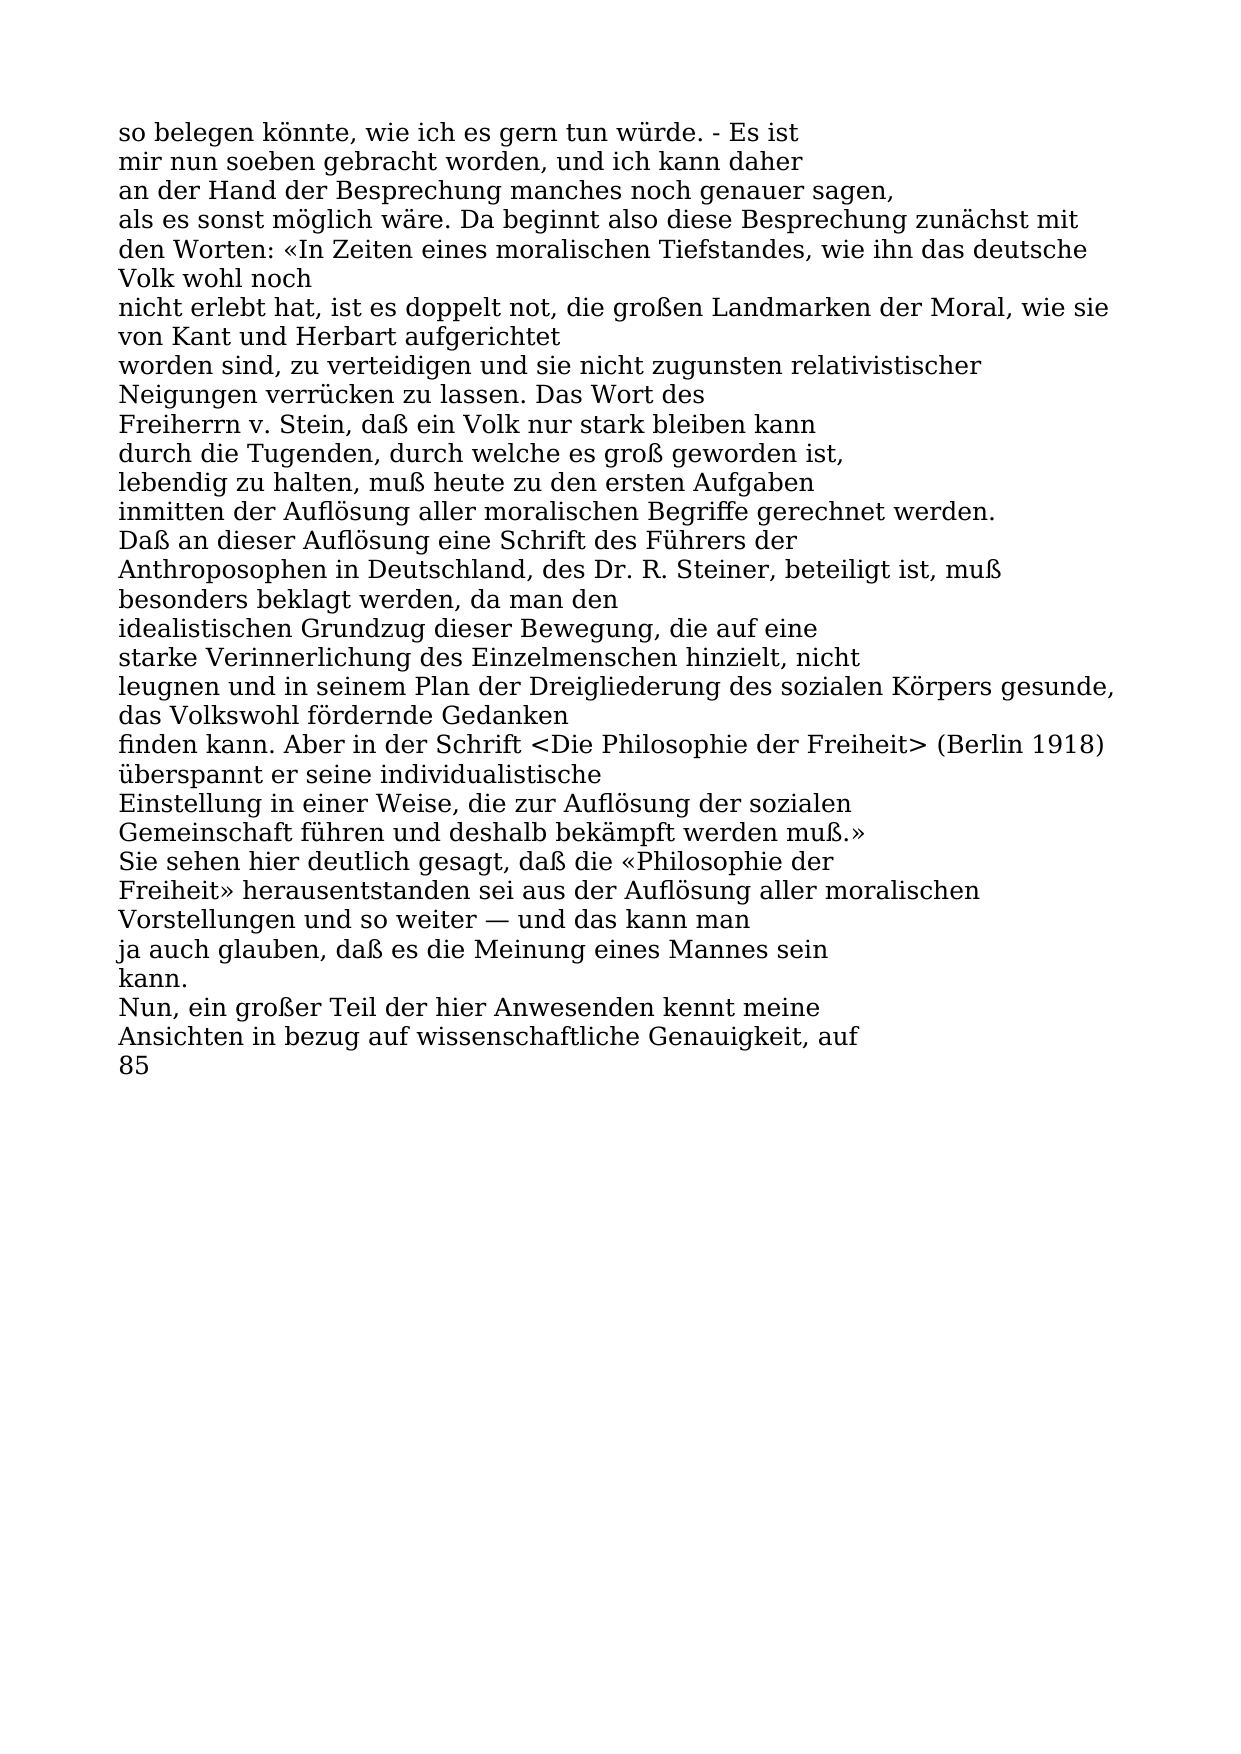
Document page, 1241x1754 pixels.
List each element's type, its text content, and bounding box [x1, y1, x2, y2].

text Anthroposophen in Deutschland, des Dr. R. Steiner, beteiligt ist, muß besonders beklagt werden, da man den [118, 556, 1122, 614]
text inmitten der Auflösung aller moralischen Begriffe gerechnet werden. [118, 497, 1122, 526]
text Einstellung in einer Weise, die zur Auflösung der sozialen [118, 789, 1122, 818]
text starke Verinnerlichung des Einzelmenschen hinzielt, nicht [118, 643, 1122, 672]
text worden sind, zu verteidigen und sie nicht zugunsten relativistischer Neigungen verrücken zu lassen. Das Wort des [118, 351, 1122, 410]
text Daß an dieser Auflösung eine Schrift des Führers der [118, 526, 1122, 556]
text so belegen könnte, wie ich es gern tun würde. - Es ist [118, 118, 1122, 147]
text Freiherrn v. Stein, daß ein Volk nur stark bleiben kann [118, 410, 1122, 439]
text idealistischen Grundzug dieser Bewegung, die auf eine [118, 614, 1122, 643]
text an der Hand der Besprechung manches noch genauer sagen, [118, 176, 1122, 206]
text Gemeinschaft führen und deshalb bekämpft werden muß.» [118, 818, 1122, 847]
text nicht erlebt hat, ist es doppelt not, die großen Landmarken der Moral, wie sie von Kant und Herbart aufgerichtet [118, 293, 1122, 351]
text lebendig zu halten, muß heute zu den ersten Aufgaben [118, 468, 1122, 497]
text als es sonst möglich wäre. Da beginnt also diese Besprechung zunächst mit den Worten: «In Zeiten eines moralischen Tiefstandes, wie ihn das deutsche Volk wohl noch [118, 206, 1122, 293]
text Freiheit» herausentstanden sei aus der Auflösung aller moralischen Vorstellungen und so weiter — und das kann man [118, 876, 1122, 935]
text 85 [118, 1051, 1122, 1081]
text Sie sehen hier deutlich gesagt, daß die «Philosophie der [118, 847, 1122, 876]
text durch die Tugenden, durch welche es groß geworden ist, [118, 439, 1122, 468]
text finden kann. Aber in der Schrift <Die Philosophie der Freiheit> (Berlin 1918) überspannt er seine individualistische [118, 731, 1122, 789]
text Nun, ein großer Teil der hier Anwesenden kennt meine [118, 993, 1122, 1022]
text mir nun soeben gebracht worden, und ich kann daher [118, 147, 1122, 176]
text leugnen und in seinem Plan der Dreigliederung des sozialen Körpers gesunde, das Volkswohl fördernde Gedanken [118, 672, 1122, 731]
text kann. [118, 964, 1122, 993]
text Ansichten in bezug auf wissenschaftliche Genauigkeit, auf [118, 1022, 1122, 1051]
text ja auch glauben, daß es die Meinung eines Mannes sein [118, 935, 1122, 964]
